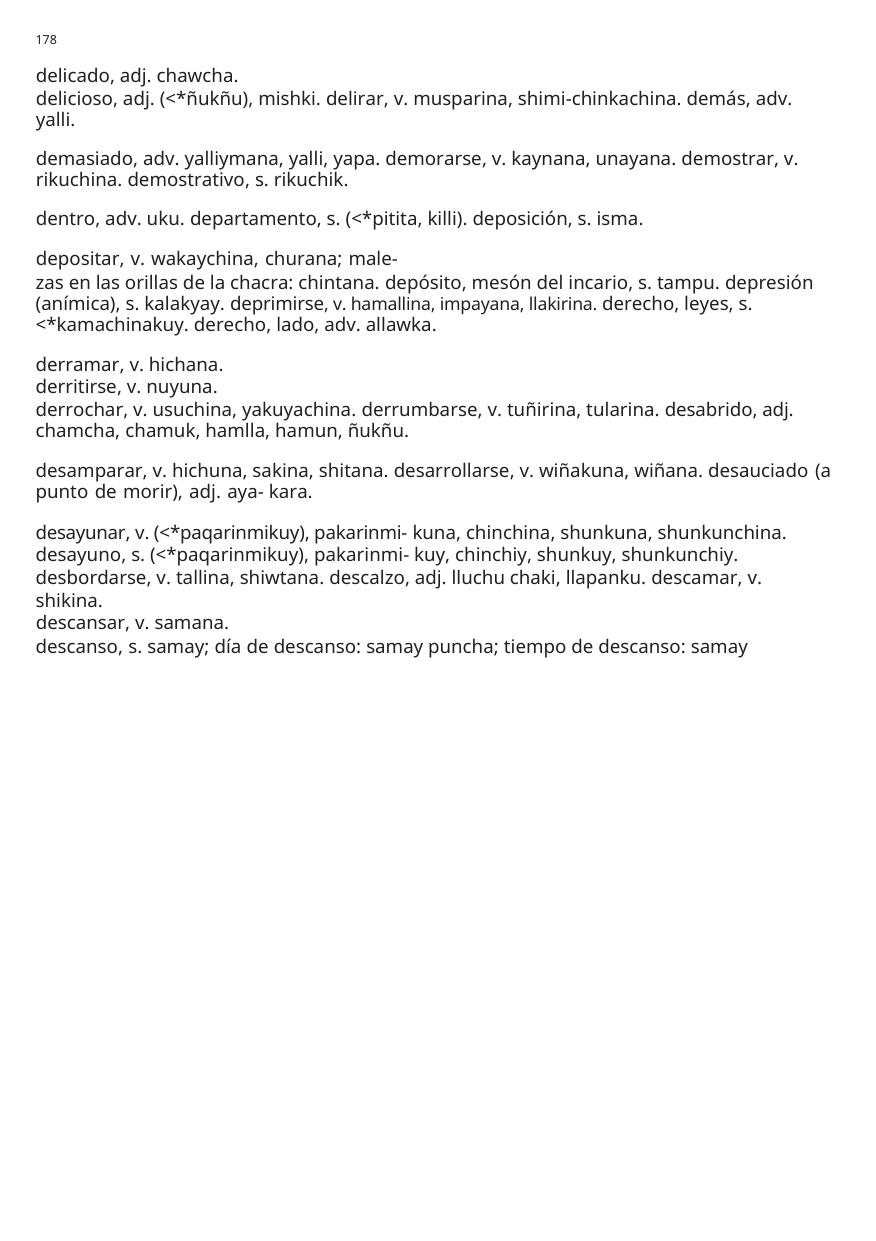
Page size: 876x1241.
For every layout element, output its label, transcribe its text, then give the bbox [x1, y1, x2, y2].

text delicado, adj. chawcha. [36, 65, 856, 87]
text derritirse, v. nuyuna. [35, 376, 856, 398]
text delicioso, adj. (<*ñukñu), mishki. delirar, v. musparina, shimi-chinkachina. demás, adv. yalli. [36, 88, 800, 131]
text derramar, v. hichana. [35, 354, 856, 376]
text demasiado, adv. yalliymana, yalli, yapa. demorarse, v. kaynana, unayana. demostrar, v. rikuchina. demostrativo, s. rikuchik. [36, 148, 800, 192]
text depositar, v. wakaychina, churana; male- [36, 247, 856, 270]
text dentro, adv. uku. departamento, s. (<*pitita, killi). deposición, s. isma. [36, 208, 741, 230]
text derrochar, v. usuchina, yakuyachina. derrumbarse, v. tuñirina, tularina. desabrido, adj. chamcha, chamuk, hamlla, hamun, ñukñu. [35, 398, 840, 443]
text desayunar, v. (<*paqarinmikuy), pakarinmi- kuna, chinchina, shunkuna, shunkunchina. desayuno, s. (<*paqarinmikuy), pakarinmi- kuy, chinchiy, shunkuy, shunkunchiy. desbordarse, v. tallina, shiwtana. descalzo, adj. lluchu chaki, llapanku. descamar, v. shikina. [35, 521, 817, 613]
text descansar, v. samana. [36, 613, 856, 634]
text descanso, s. samay; día de descanso: samay puncha; tiempo de descanso: samay [35, 634, 817, 658]
text 178 [35, 31, 856, 48]
text desamparar, v. hichuna, sakina, shitana. desarrollarse, v. wiñakuna, wiñana. desauciado (a punto de morir), adj. aya- kara. [35, 460, 840, 504]
text zas en las orillas de la chacra: chintana. depósito, mesón del incario, s. tampu. depresión (anímica), s. kalakyay. deprimirse, v. hamallina, impayana, llakirina. derecho, leyes, s. <*kamachinakuy. derecho, lado, adv. allawka. [35, 272, 816, 337]
